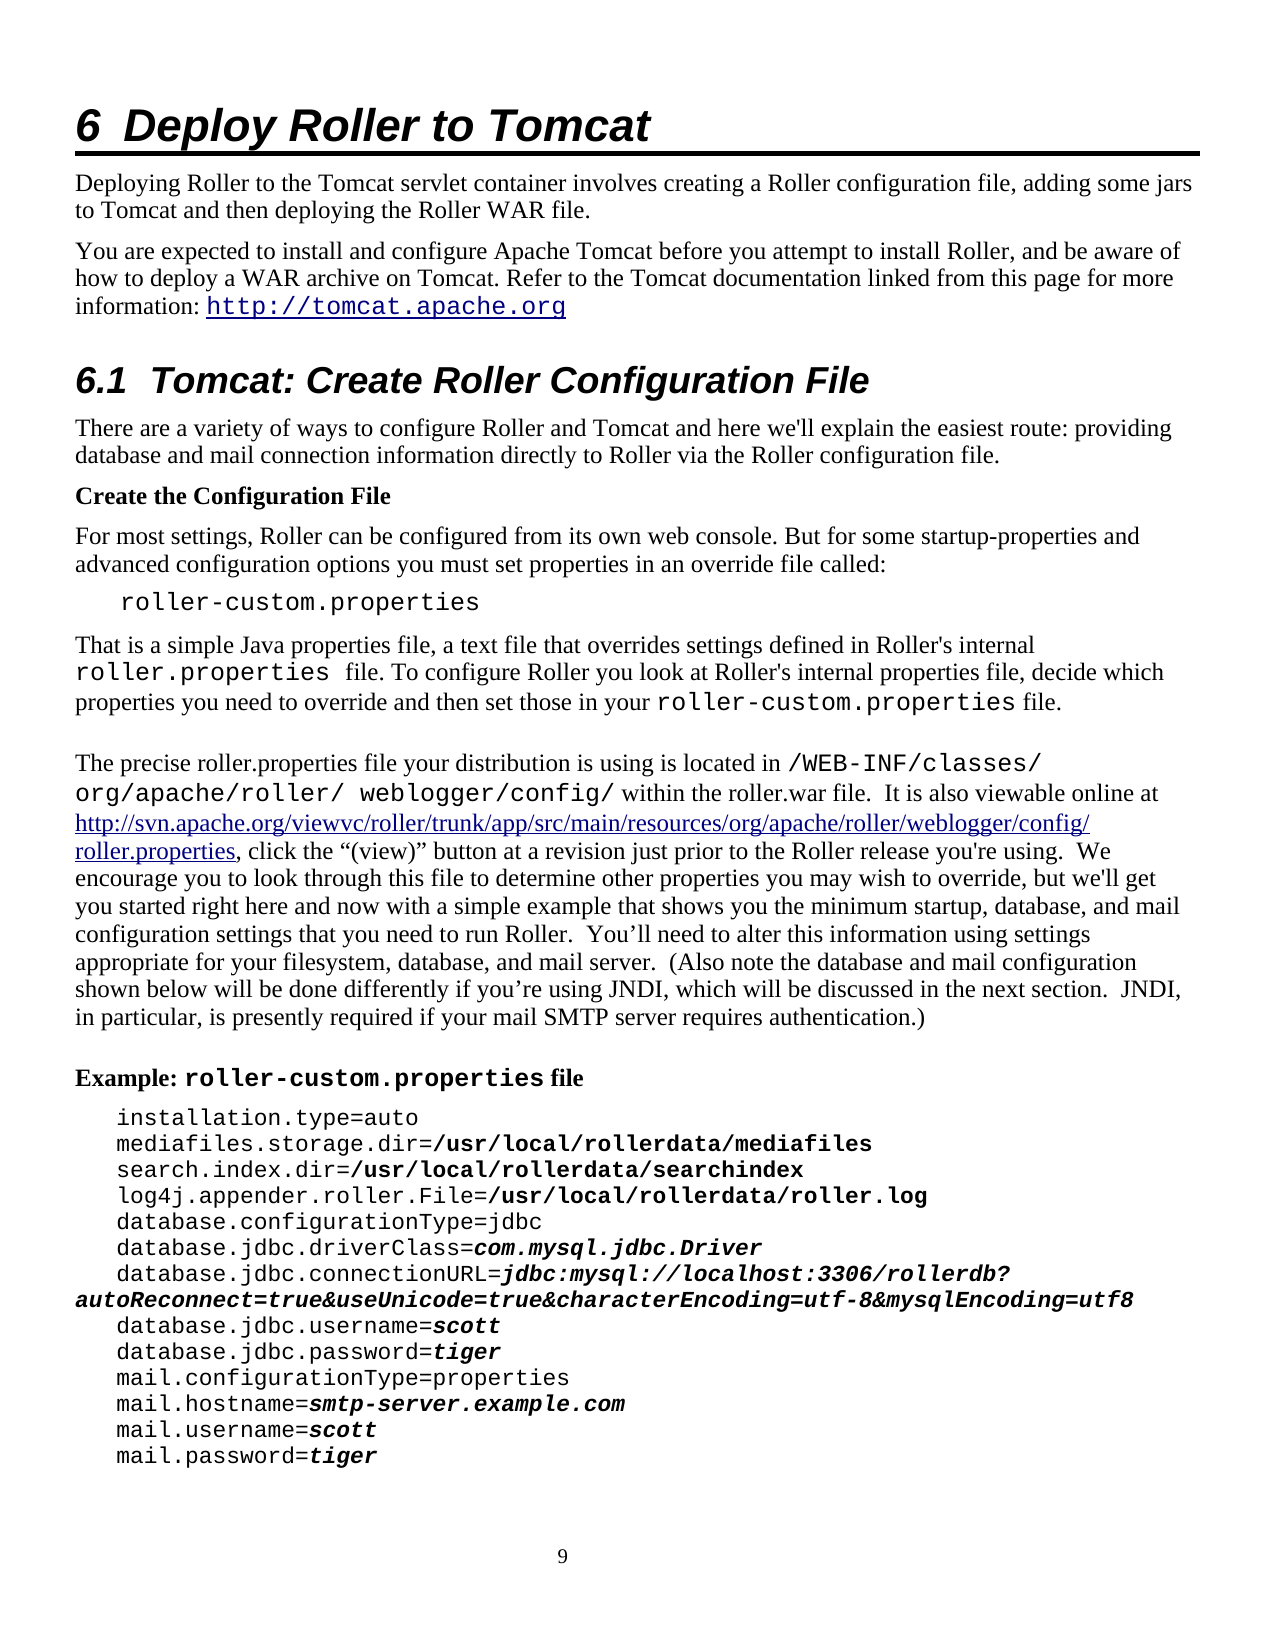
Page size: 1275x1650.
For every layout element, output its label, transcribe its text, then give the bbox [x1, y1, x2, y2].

subtitle Tomcat: Create Roller Configuration File [75, 359, 1200, 401]
text mail.username=scott [75, 1418, 1200, 1444]
text log4j.appender.roller.File=/usr/local/rollerdata/roller.log [75, 1184, 1200, 1211]
text mail.configurationType=properties [75, 1366, 1200, 1392]
text roller-custom.properties [75, 590, 1200, 618]
text The precise roller.properties file your distribution is using is located in /WEB-INF/classes/ org/apache/roller/ weblogger/config/ within the roller.war file. It is also viewable online at http://svn.apache.org/viewvc/roller/trunk/app/src/main/resources/org/apache/roller/weblogger/config/roller.properties, click the “(view)” button at a revision just prior to the Roller release you're using. We encourage you to look through this file to determine other properties you may wish to override, but we'll get you started right here and now with a simple example that shows you the minimum startup, database, and mail configuration settings that you need to run Roller. You’ll need to alter this information using settings appropriate for your filesystem, database, and mail server. (Also note the database and mail configuration shown below will be done differently if you’re using JNDI, which will be discussed in the next section. JNDI, in particular, is presently required if your mail SMTP server requires authentication.) [75, 749, 1200, 1031]
text Example: roller-custom.properties file [75, 1064, 1200, 1094]
text database.jdbc.password=tiger [75, 1340, 1200, 1366]
text mediafiles.storage.dir=/usr/local/rollerdata/mediafiles [75, 1133, 1200, 1159]
text database.jdbc.connectionURL=jdbc:mysql://localhost:3306/rollerdb?autoReconnect=true&useUnicode=true&characterEncoding=utf-8&mysqlEncoding=utf8 [75, 1262, 1200, 1314]
text For most settings, Roller can be configured from its own web console. But for some startup-properties and advanced configuration options you must set properties in an override file called: [75, 522, 1200, 577]
text installation.type=auto [75, 1107, 1200, 1133]
text mail.password=tiger [75, 1444, 1200, 1470]
text Create the Configuration File [75, 482, 1200, 509]
text You are expected to install and configure Apache Tomcat before you attempt to install Roller, and be aware of how to deploy a WAR archive on Tomcat. Refer to the Tomcat documentation linked from this page for more information: http://tomcat.apache.org [75, 237, 1200, 322]
text database.jdbc.driverClass=com.mysql.jdbc.Driver [75, 1236, 1200, 1262]
text search.index.dir=/usr/local/rollerdata/searchindex [75, 1159, 1200, 1184]
text That is a simple Java properties file, a text file that overrides settings defined in Roller's internal roller.properties file. To configure Roller you look at Roller's internal properties file, decide which properties you need to override and then set those in your roller-custom.properties file. [75, 631, 1200, 718]
text mail.hostname=smtp-server.example.com [75, 1392, 1200, 1418]
text There are a variety of ways to configure Roller and Tomcat and here we'll explain the easiest route: providing database and mail connection information directly to Roller via the Roller configuration file. [75, 414, 1200, 469]
text database.configurationType=jdbc [75, 1211, 1200, 1236]
subtitle Deploy Roller to Tomcat [75, 100, 1200, 151]
text database.jdbc.username=scott [75, 1314, 1200, 1340]
text Deploying Roller to the Tomcat servlet container involves creating a Roller configuration file, adding some jars to Tomcat and then deploying the Roller WAR file. [75, 169, 1200, 224]
